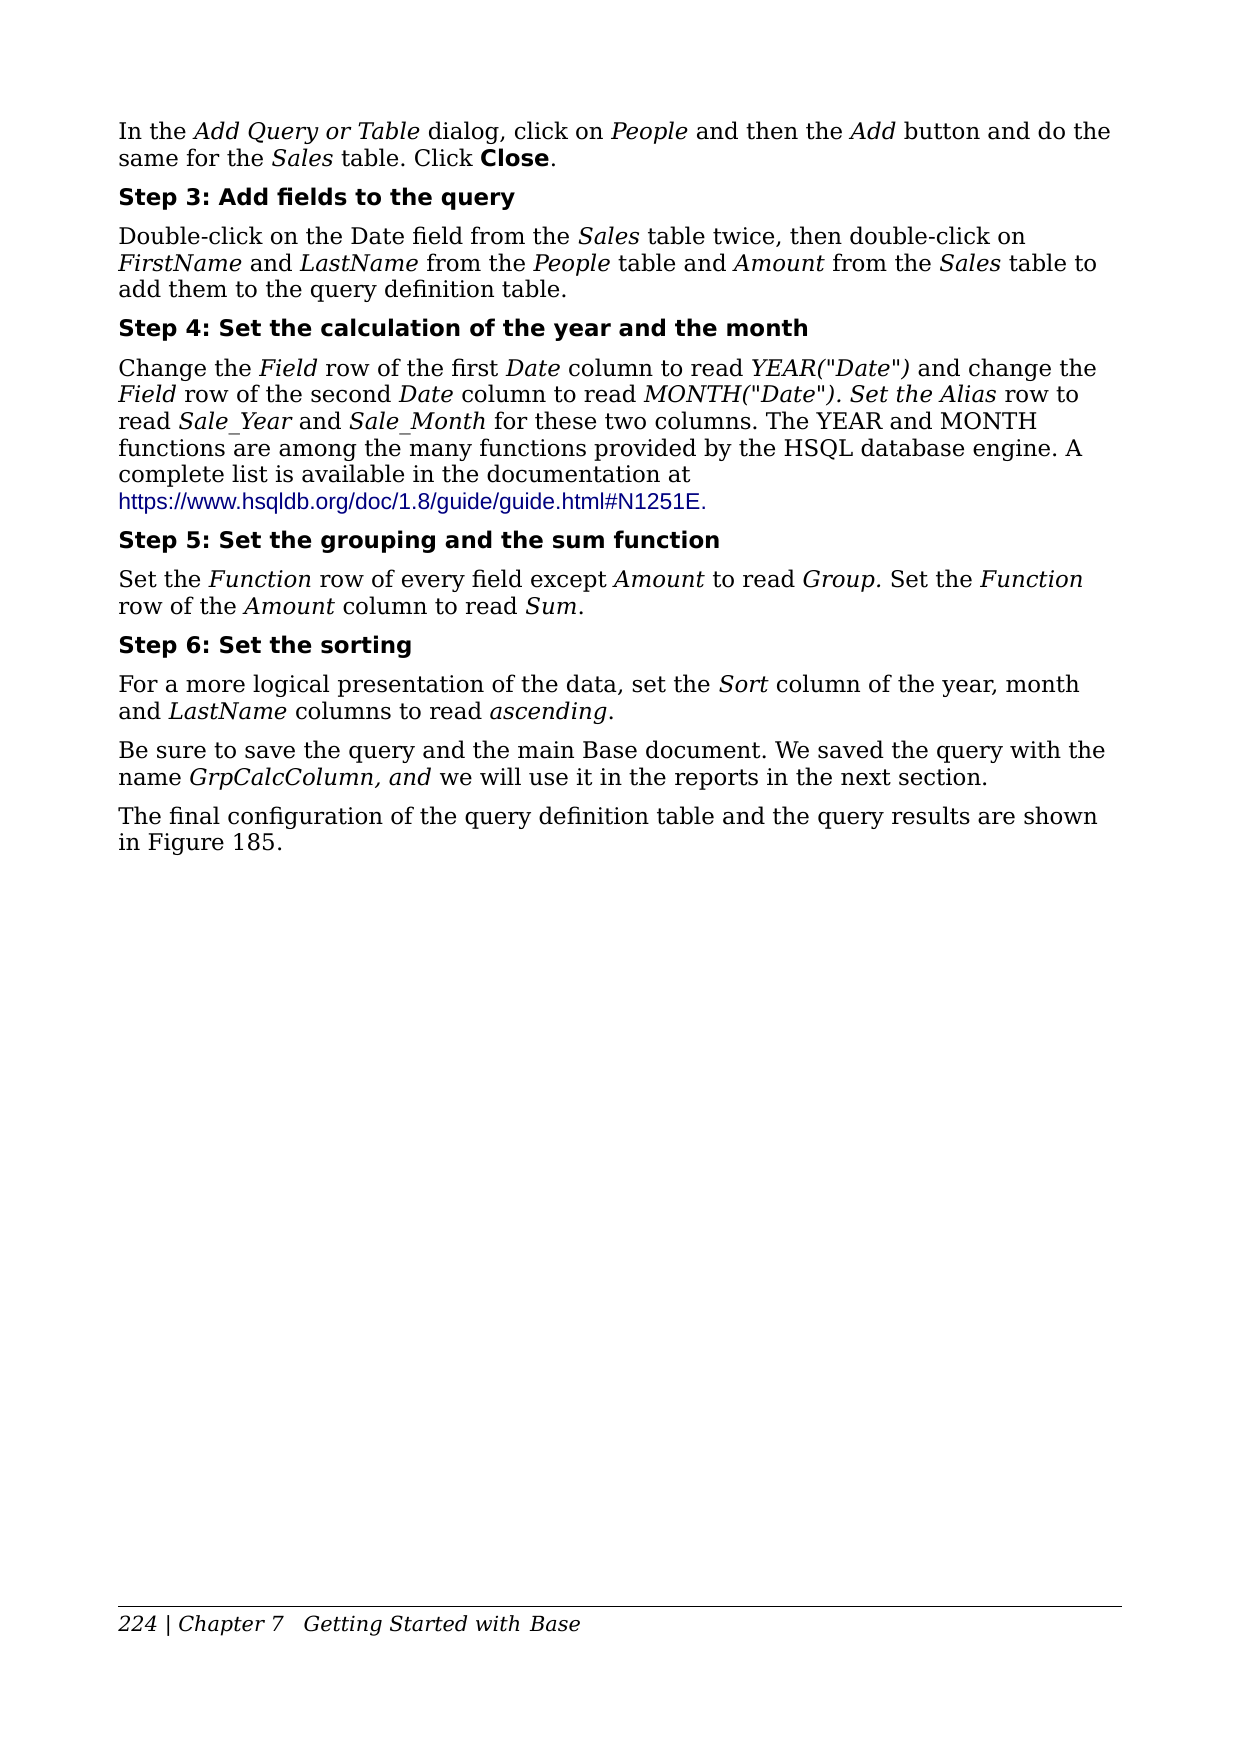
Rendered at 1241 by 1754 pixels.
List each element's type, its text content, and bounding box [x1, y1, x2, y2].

text In the Add Query or Table dialog, click on People and then the Add button and do the same for the Sales table. Click Close. [118, 118, 1122, 171]
text Step 6: Set the sorting [118, 632, 1122, 659]
text Step 3: Add fields to the query [118, 184, 1122, 211]
text Step 5: Set the grouping and the sum function [118, 527, 1122, 554]
text Set the Function row of every field except Amount to read Group. Set the Function row of the Amount column to read Sum. [118, 566, 1122, 619]
text Be sure to save the query and the main Base document. We saved the query with the name GrpCalcColumn, and we will use it in the reports in the next section. [118, 737, 1122, 790]
text Change the Field row of the first Date column to read YEAR("Date") and change the Field row of the second Date column to read MONTH("Date"). Set the Alias row to read Sale_Year and Sale_Month for these two columns. The YEAR and MONTH functions are among the many functions provided by the HSQL database engine. A complete list is available in the documentation at https://www.hsqldb.org/doc/1.8/guide/guide.html#N1251E. [118, 355, 1122, 514]
text For a more logical presentation of the data, set the Sort column of the year, month and LastName columns to read ascending. [118, 671, 1122, 724]
text The final configuration of the query definition table and the query results are shown in Figure 26. [118, 803, 1122, 856]
text Double-click on the Date field from the Sales table twice, then double-click on FirstName and LastName from the People table and Amount from the Sales table to add them to the query definition table. [118, 223, 1122, 303]
text Step 4: Set the calculation of the year and the month [118, 316, 1122, 342]
